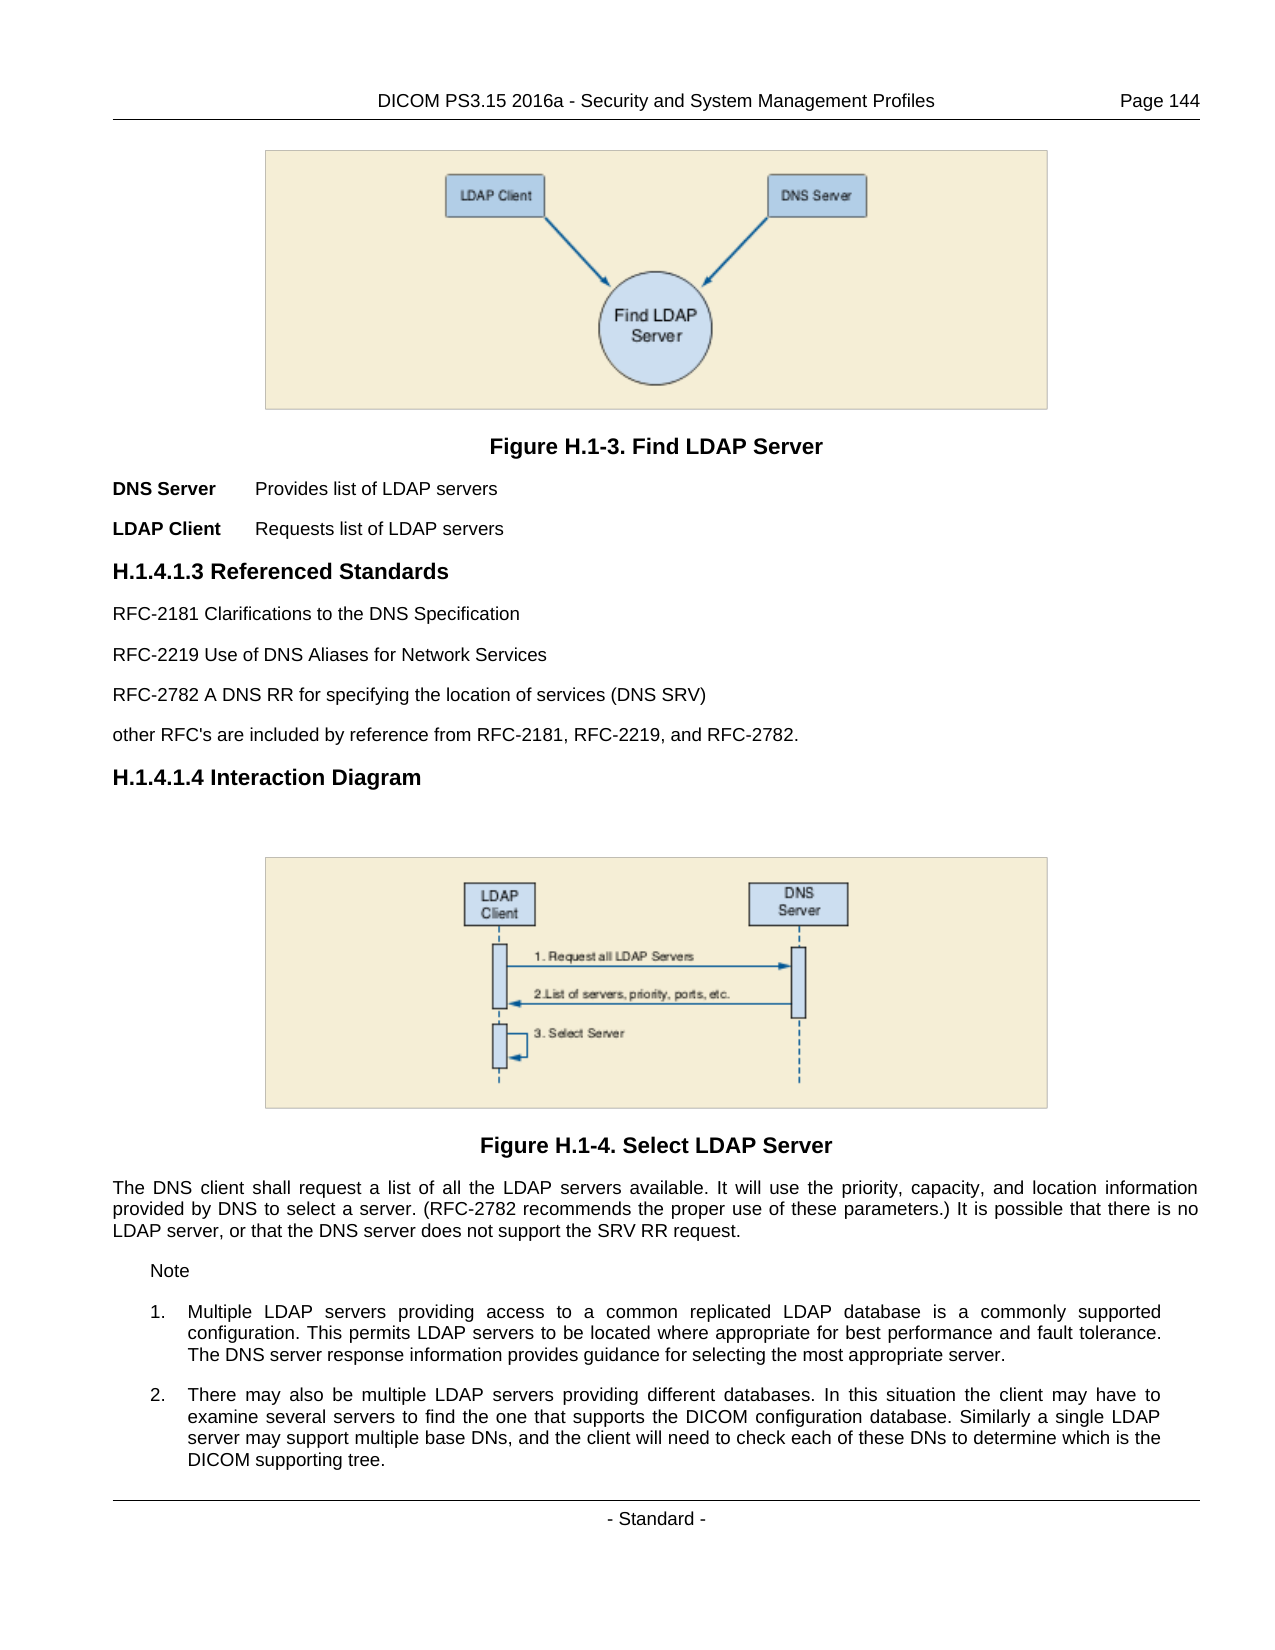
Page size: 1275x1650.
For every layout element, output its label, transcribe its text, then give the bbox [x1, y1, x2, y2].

text RFC-2782 A DNS RR for specifying the location of services (DNS SRV) [112, 684, 1200, 705]
text Figure H.1-3. Find LDAP Server [112, 433, 1200, 459]
text LDAP Client Requests list of LDAP servers [112, 518, 1200, 540]
text Figure H.1-4. Select LDAP Server [112, 1132, 1200, 1158]
text DNS Server Provides list of LDAP servers [112, 478, 1200, 499]
picture [264, 856, 1049, 1110]
text RFC-2219 Use of DNS Aliases for Network Services [112, 643, 1200, 665]
text The DNS client shall request a list of all the LDAP servers available. It will use the priority, capacity, and location information provided by DNS to select a server. (RFC-2782 recommends the proper use of these parameters.) It is possible that there is no LDAP server, or that the DNS server does not support the SRV RR request. [112, 1177, 1200, 1241]
list Multiple LDAP servers providing access to a common replicated LDAP database is a commonly supported configuration. This permits LDAP servers to be located where appropriate for best performance and fault tolerance. The DNS server response information provides guidance for selecting the most appropriate server. [150, 1300, 1162, 1365]
text RFC-2181 Clarifications to the DNS Specification [112, 603, 1200, 625]
list There may also be multiple LDAP servers providing different databases. In this situation the client may have to examine several servers to find the one that supports the DICOM configuration database. Similarly a single LDAP server may support multiple base DNs, and the client will need to check each of these DNs to determine which is the DICOM supporting tree. [150, 1384, 1162, 1470]
picture [264, 150, 1049, 411]
text H.1.4.1.4 Interaction Diagram [112, 764, 1200, 790]
text other RFC's are included by reference from RFC-2181, RFC-2219, and RFC-2782. [112, 724, 1200, 746]
text H.1.4.1.3 Referenced Standards [112, 558, 1200, 584]
text Note [150, 1260, 1162, 1282]
